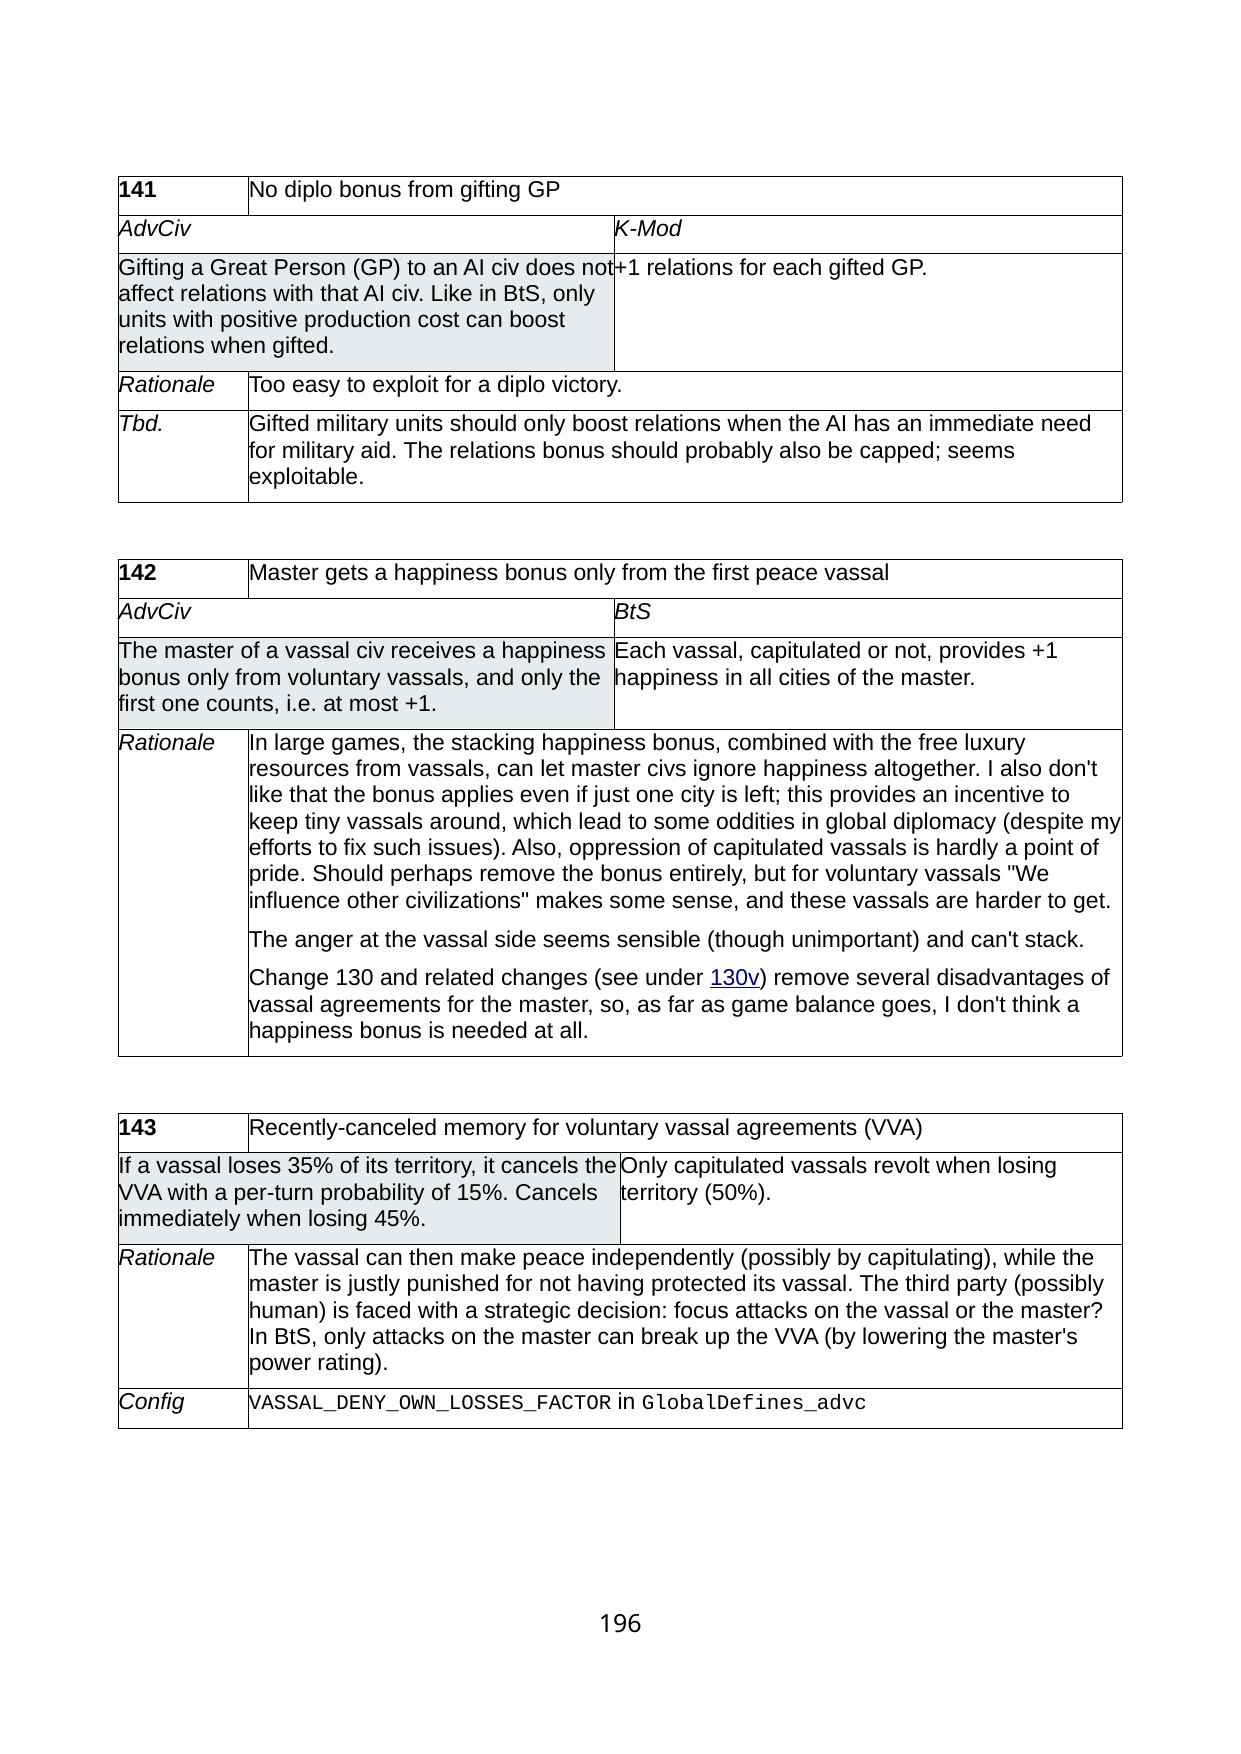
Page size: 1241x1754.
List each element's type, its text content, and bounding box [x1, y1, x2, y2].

table_cell Only capitulated vassals revolt when losing territory (50%). [621, 1153, 1122, 1244]
table_cell AdvCiv [119, 599, 614, 637]
table_cell VASSAL_DENY_OWN_LOSSES_FACTOR in GlobalDefines_advc [249, 1389, 1122, 1428]
table_cell BtS [615, 599, 1122, 637]
table_cell AdvCiv [119, 216, 614, 253]
table_cell Tbd. [119, 411, 248, 502]
table_cell Gifted military units should only boost relations when the AI has an immediate need for military aid. The relations bonus should probably also be capped; seems exploitable. [249, 411, 1122, 502]
table_cell The master of a vassal civ receives a happiness bonus only from voluntary vassals, and only the first one counts, i.e. at most +1. [119, 638, 614, 728]
table_header No diplo bonus from gifting GP [249, 177, 1122, 214]
table_cell Rationale [119, 730, 248, 1056]
table_header Master gets a happiness bonus only from the first peace vassal [249, 560, 1122, 598]
table_header 141 [119, 177, 248, 214]
table_cell K-Mod [615, 216, 1122, 253]
table_header 142 [119, 560, 248, 598]
table_cell Too easy to exploit for a diplo victory. [249, 372, 1122, 410]
table_header Recently-canceled memory for voluntary vassal agreements (VVA) [249, 1114, 1122, 1152]
table_cell Gifting a Great Person (GP) to an AI civ does not affect relations with that AI civ. Like in BtS, only units with positive production cost can boost relations when gifted. [119, 254, 614, 371]
table_cell Rationale [119, 1245, 248, 1388]
table_cell If a vassal loses 35% of its territory, it cancels the VVA with a per-turn probability of 15%. Cancels immediately when losing 45%. [119, 1153, 620, 1244]
table_cell In large games, the stacking happiness bonus, combined with the free luxury resources from vassals, can let master civs ignore happiness altogether. I also don't like that the bonus applies even if just one city is left; this provides an incentive to keep tiny vassals around, which lead to some oddities in global diplomacy (despite my efforts to fix such issues). Also, oppression of capitulated vassals is hardly a point of pride. Should perhaps remove the bonus entirely, but for voluntary vassals "We influence other civilizations" makes some sense, and these vassals are harder to get. The anger at the vassal side seems sensible (though unimportant) and can't stack. Change 130 and related changes (see under 130v) remove several disadvantages of vassal agreements for the master, so, as far as game balance goes, I don't think a happiness bonus is needed at all. [249, 730, 1122, 1056]
table_cell +1 relations for each gifted GP. [615, 254, 1122, 371]
table_header 143 [119, 1114, 248, 1152]
table_cell The vassal can then make peace independently (possibly by capitulating), while the master is justly punished for not having protected its vassal. The third party (possibly human) is faced with a strategic decision: focus attacks on the vassal or the master? In BtS, only attacks on the master can break up the VVA (by lowering the master's power rating). [249, 1245, 1122, 1388]
table_cell Rationale [119, 372, 248, 410]
table_cell Each vassal, capitulated or not, provides +1 happiness in all cities of the master. [615, 638, 1122, 728]
table_cell Config [119, 1389, 248, 1428]
